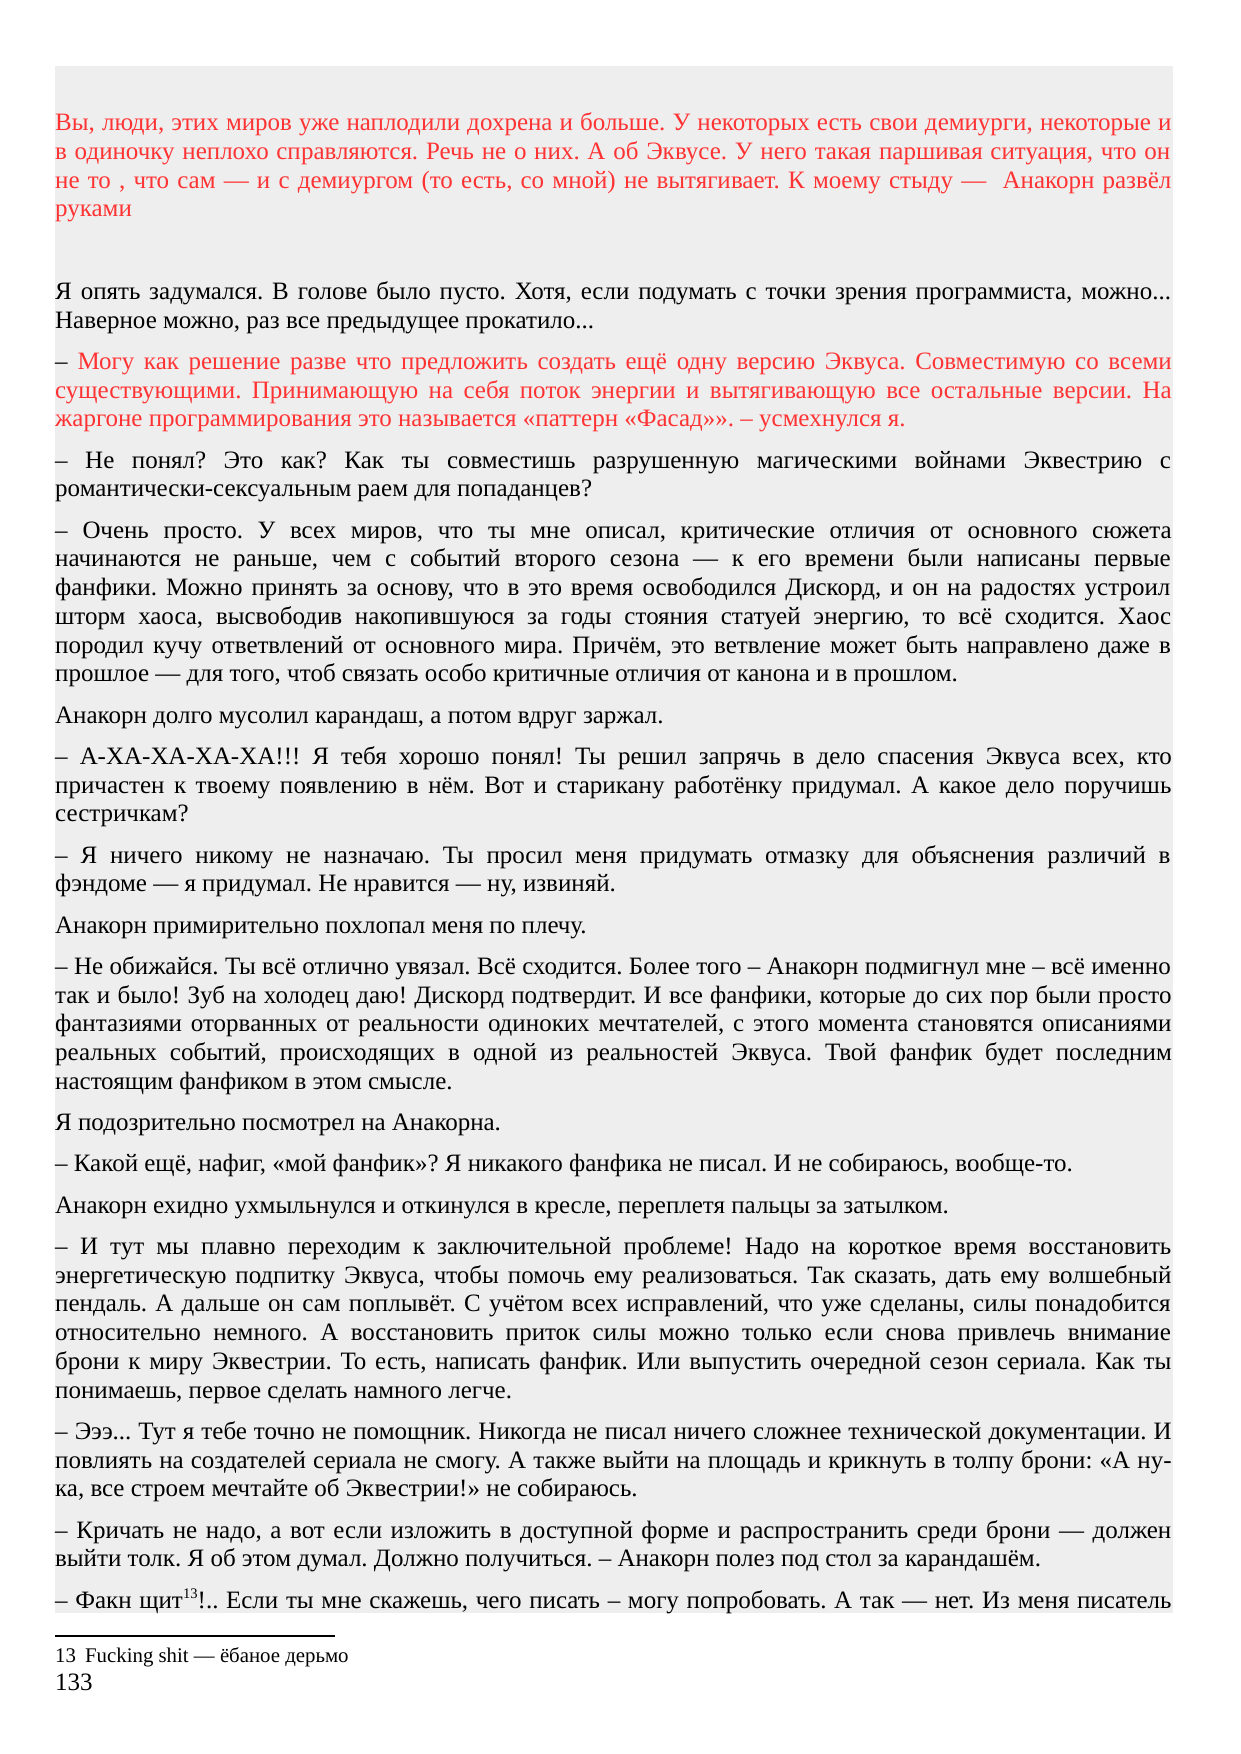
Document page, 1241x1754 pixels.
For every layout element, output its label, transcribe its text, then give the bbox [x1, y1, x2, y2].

text – Могу как решение разве что предложить создать ещё одну версию Эквуса. Совместимую со всеми существующими. Принимающую на себя поток энергии и вытягивающую все остальные версии. На жаргоне программирования это называется «паттерн «Фасад»». – усмехнулся я. [55, 346, 1173, 432]
text Анакорн примирительно похлопал меня по плечу. [55, 910, 1173, 938]
text – И тут мы плавно переходим к заключительной проблеме! Надо на короткое время восстановить энергетическую подпитку Эквуса, чтобы помочь ему реализоваться. Так сказать, дать ему волшебный пендаль. А дальше он сам поплывёт. С учётом всех исправлений, что уже сделаны, силы понадобится относительно немного. А восстановить приток силы можно только если снова привлечь внимание брони к миру Эквестрии. То есть, написать фанфик. Или выпустить очередной сезон сериала. Как ты понимаешь, первое сделать намного легче. [55, 1231, 1173, 1403]
text – Очень просто. У всех миров, что ты мне описал, критические отличия от основного сюжета начинаются не раньше, чем с событий второго сезона — к его времени были написаны первые фанфики. Можно принять за основу, что в это время освободился Дискорд, и он на радостях устроил шторм хаоса, высвободив накопившуюся за годы стояния статуей энергию, то всё сходится. Хаос породил кучу ответвлений от основного мира. Причём, это ветвление может быть направлено даже в прошлое — для того, чтоб связать особо критичные отличия от канона и в прошлом. [55, 515, 1173, 687]
text Вы, люди, этих миров уже наплодили дохрена и больше. У некоторых есть свои демиурги, некоторые и в одиночку неплохо справляются. Речь не о них. А об Эквусе. У него такая паршивая ситуация, что он не то , что сам — и с демиургом (то есть, со мной) не вытягивает. К моему стыду — Анакорн развёл руками [55, 107, 1173, 222]
text – Я ничего никому не назначаю. Ты просил меня придумать отмазку для объяснения различий в фэндоме — я придумал. Не нравится — ну, извиняй. [55, 840, 1173, 897]
text – Кричать не надо, а вот если изложить в доступной форме и распространить среди брони — должен выйти толк. Я об этом думал. Должно получиться. – Анакорн полез под стол за карандашём. [55, 1515, 1173, 1572]
text – Не понял? Это как? Как ты совместишь разрушенную магическими войнами Эквестрию с романтически-сексуальным раем для попаданцев? [55, 445, 1173, 502]
text Анакорн долго мусолил карандаш, а потом вдруг заржал. [55, 700, 1173, 728]
text Я опять задумался. В голове было пусто. Хотя, если подумать с точки зрения программиста, можно... Наверное можно, раз все предыдущее прокатило... [55, 276, 1173, 333]
text Fucking shit — ёбаное дерьмо [55, 1642, 1173, 1667]
text – Не обижайся. Ты всё отлично увязал. Всё сходится. Более того – Анакорн подмигнул мне – всё именно так и было! Зуб на холодец даю! Дискорд подтвердит. И все фанфики, которые до сих пор были просто фантазиями оторванных от реальности одиноких мечтателей, с этого момента становятся описаниями реальных событий, происходящих в одной из реальностей Эквуса. Твой фанфик будет последним настоящим фанфиком в этом смысле. [55, 951, 1173, 1095]
text – Какой ещё, нафиг, «мой фанфик»? Я никакого фанфика не писал. И не собираюсь, вообще-то. [55, 1148, 1173, 1177]
text – Факн щит!.. Если ты мне скажешь, чего писать – могу попробовать. А так — нет. Из меня писатель [55, 1585, 1173, 1613]
text Анакорн ехидно ухмыльнулся и откинулся в кресле, переплетя пальцы за затылком. [55, 1190, 1173, 1218]
text – А-ХА-ХА-ХА-ХА!!! Я тебя хорошо понял! Ты решил запрячь в дело спасения Эквуса всех, кто причастен к твоему появлению в нём. Вот и старикану работёнку придумал. А какое дело поручишь сестричкам? [55, 741, 1173, 827]
text – Эээ... Тут я тебе точно не помощник. Никогда не писал ничего сложнее технической документации. И повлиять на создателей сериала не смогу. А также выйти на площадь и крикнуть в толпу брони: «А ну-ка, все строем мечтайте об Эквестрии!» не собираюсь. [55, 1416, 1173, 1502]
text Я подозрительно посмотрел на Анакорна. [55, 1107, 1173, 1136]
